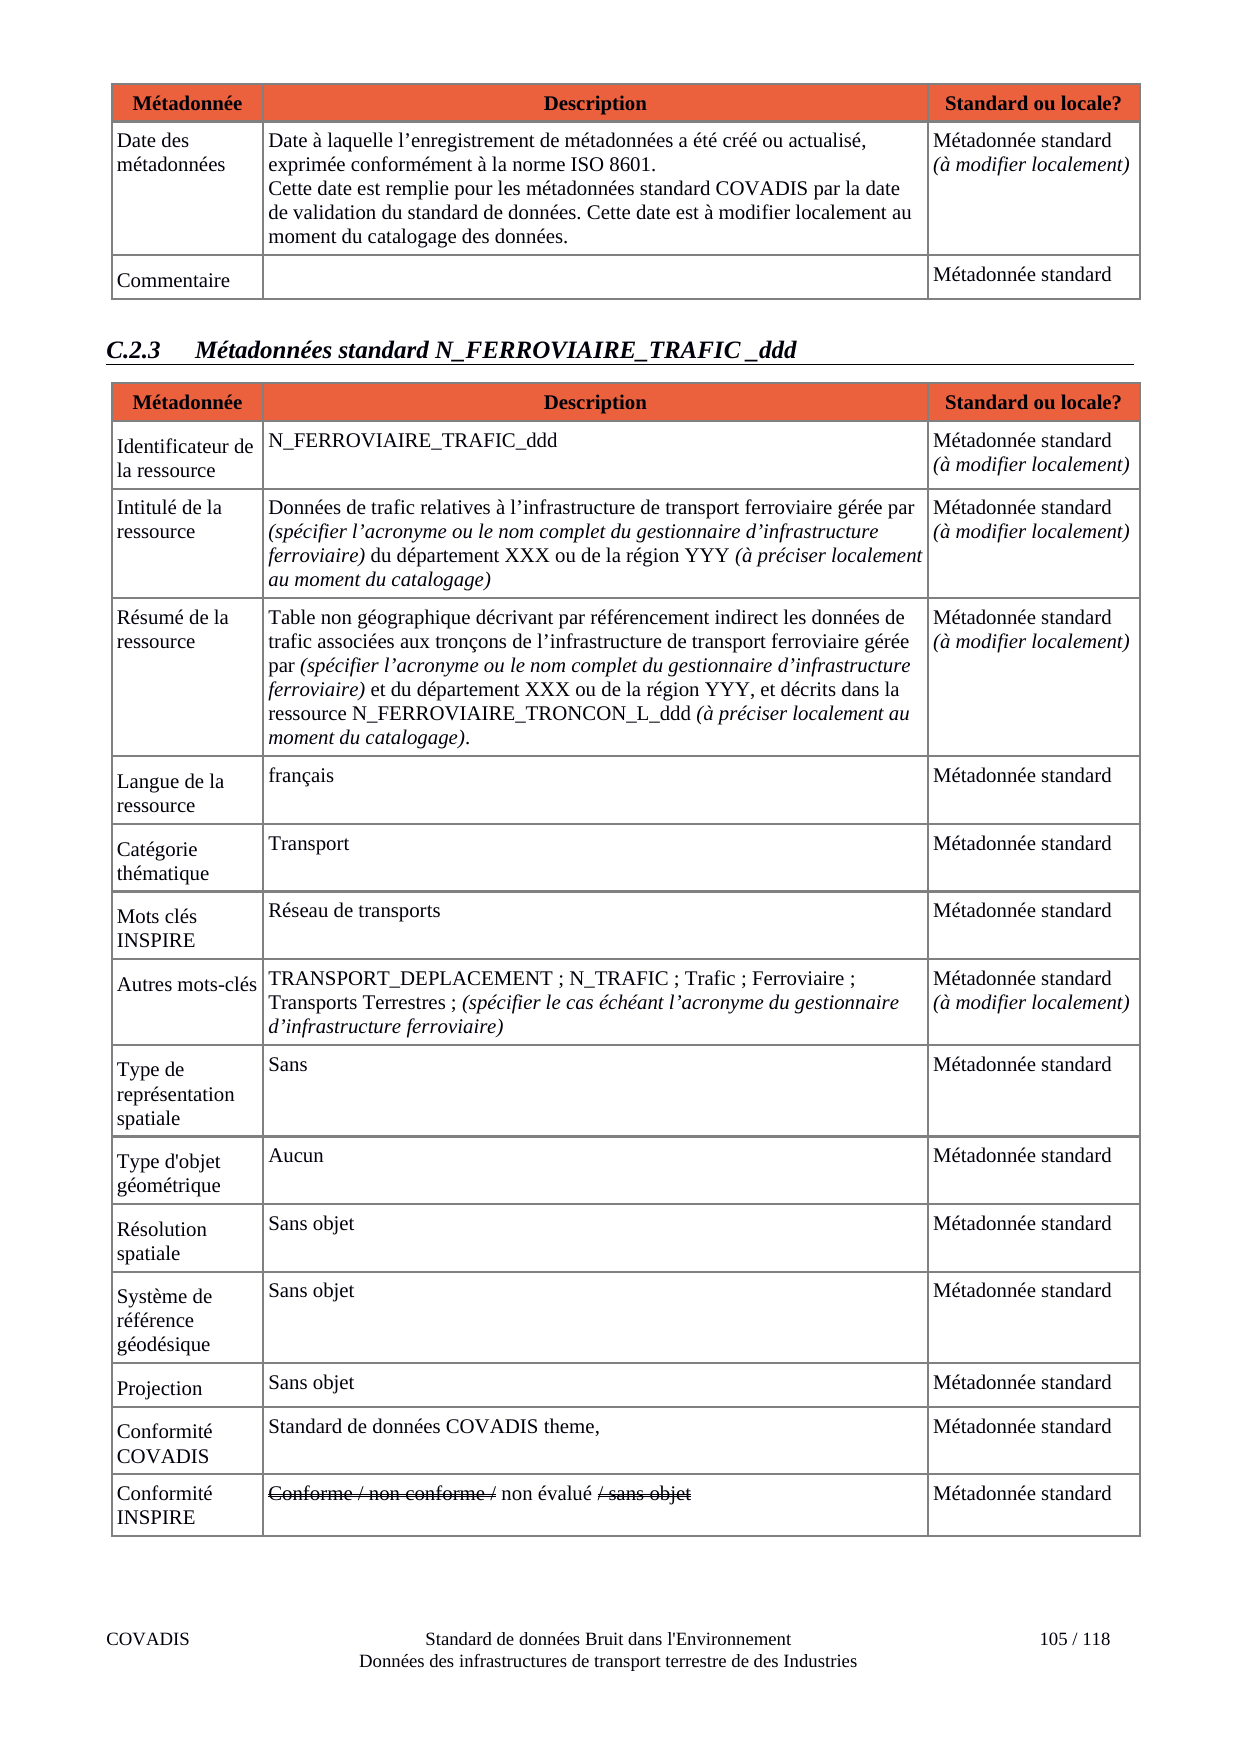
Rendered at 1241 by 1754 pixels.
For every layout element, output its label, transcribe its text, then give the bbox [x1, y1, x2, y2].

table_cell Langue de la ressource [113, 757, 262, 823]
table_cell Type de représentation spatiale [113, 1046, 262, 1135]
table_cell Table non géographique décrivant par référencement indirect les données de trafic associées aux tronçons de l’infrastructure de transport ferroviaire gérée par (spécifier l’acronyme ou le nom complet du gestionnaire d’infrastructure ferroviaire) et du département XXX ou de la région YYY, et décrits dans la ressource N_FERROVIAIRE_TRONCON_L_ddd (à préciser localement au moment du catalogage). [264, 599, 927, 755]
table_cell Réseau de transports [264, 893, 927, 958]
table_cell Résumé de la ressource [113, 599, 262, 755]
table_cell Métadonnée standard [929, 1364, 1139, 1406]
table_cell Conformité COVADIS [113, 1408, 262, 1473]
table_header Métadonnée [113, 85, 262, 120]
table_header Description [264, 384, 927, 420]
table_cell Résolution spatiale [113, 1205, 262, 1271]
table_cell Métadonnée standard [929, 1408, 1139, 1473]
table_header Standard ou locale? [929, 384, 1139, 420]
table_cell Intitulé de la ressource [113, 490, 262, 597]
table_cell Métadonnée standard (à modifier localement) [929, 123, 1139, 254]
table_cell Métadonnée standard (à modifier localement) [929, 599, 1139, 755]
table_cell N_FERROVIAIRE_TRAFIC_ddd [264, 422, 927, 487]
table_cell Conformité INSPIRE [113, 1475, 262, 1535]
table_cell Autres mots-clés [113, 960, 262, 1044]
table_cell Sans [264, 1046, 927, 1135]
table_cell Métadonnée standard [929, 1475, 1139, 1535]
table_cell Transport [264, 825, 927, 890]
table_cell Métadonnée standard [929, 1046, 1139, 1135]
table_cell Date des métadonnées [113, 123, 262, 254]
table_header Standard ou locale? [929, 85, 1139, 120]
table_cell Métadonnée standard (à modifier localement) [929, 960, 1139, 1044]
table_cell Sans objet [264, 1364, 927, 1406]
table_cell Métadonnée standard [929, 1138, 1139, 1203]
table_cell Mots clés INSPIRE [113, 893, 262, 958]
table_cell Métadonnée standard [929, 1205, 1139, 1271]
table_cell Date à laquelle l’enregistrement de métadonnées a été créé ou actualisé, exprimée conformément à la norme ISO 8601. Cette date est remplie pour les métadonnées standard COVADIS par la date de validation du standard de données. Cette date est à modifier localement au moment du catalogage des données. [264, 123, 927, 254]
table_cell Métadonnée standard (à modifier localement) [929, 422, 1139, 487]
table_cell Standard de données COVADIS theme, [264, 1408, 927, 1473]
table_cell Type d'objet géométrique [113, 1138, 262, 1203]
table_cell Projection [113, 1364, 262, 1406]
table_cell Métadonnée standard (à modifier localement) [929, 490, 1139, 597]
table_cell français [264, 757, 927, 823]
table_cell Aucun [264, 1138, 927, 1203]
table_cell Commentaire [113, 256, 262, 298]
table_cell Identificateur de la ressource [113, 422, 262, 487]
table_header Description [264, 85, 927, 120]
table_cell Métadonnée standard [929, 1273, 1139, 1362]
table_cell Métadonnée standard [929, 256, 1139, 298]
table_cell [264, 256, 927, 298]
table_cell Catégorie thématique [113, 825, 262, 890]
subtitle Métadonnées standard N_FERROVIAIRE_TRAFIC _ddd [106, 335, 1134, 364]
table_header Métadonnée [113, 384, 262, 420]
table_cell Métadonnée standard [929, 893, 1139, 958]
table_cell Métadonnée standard [929, 825, 1139, 890]
table_cell Conforme / non conforme / non évalué / sans objet [264, 1475, 927, 1535]
table_cell Métadonnée standard [929, 757, 1139, 823]
table_cell Sans objet [264, 1205, 927, 1271]
table_cell TRANSPORT_DEPLACEMENT ; N_TRAFIC ; Trafic ; Ferroviaire ; Transports Terrestres ; (spécifier le cas échéant l’acronyme du gestionnaire d’infrastructure ferroviaire) [264, 960, 927, 1044]
table_cell Sans objet [264, 1273, 927, 1362]
table_cell Système de référence géodésique [113, 1273, 262, 1362]
table_cell Données de trafic relatives à l’infrastructure de transport ferroviaire gérée par (spécifier l’acronyme ou le nom complet du gestionnaire d’infrastructure ferroviaire) du département XXX ou de la région YYY (à préciser localement au moment du catalogage) [264, 490, 927, 597]
